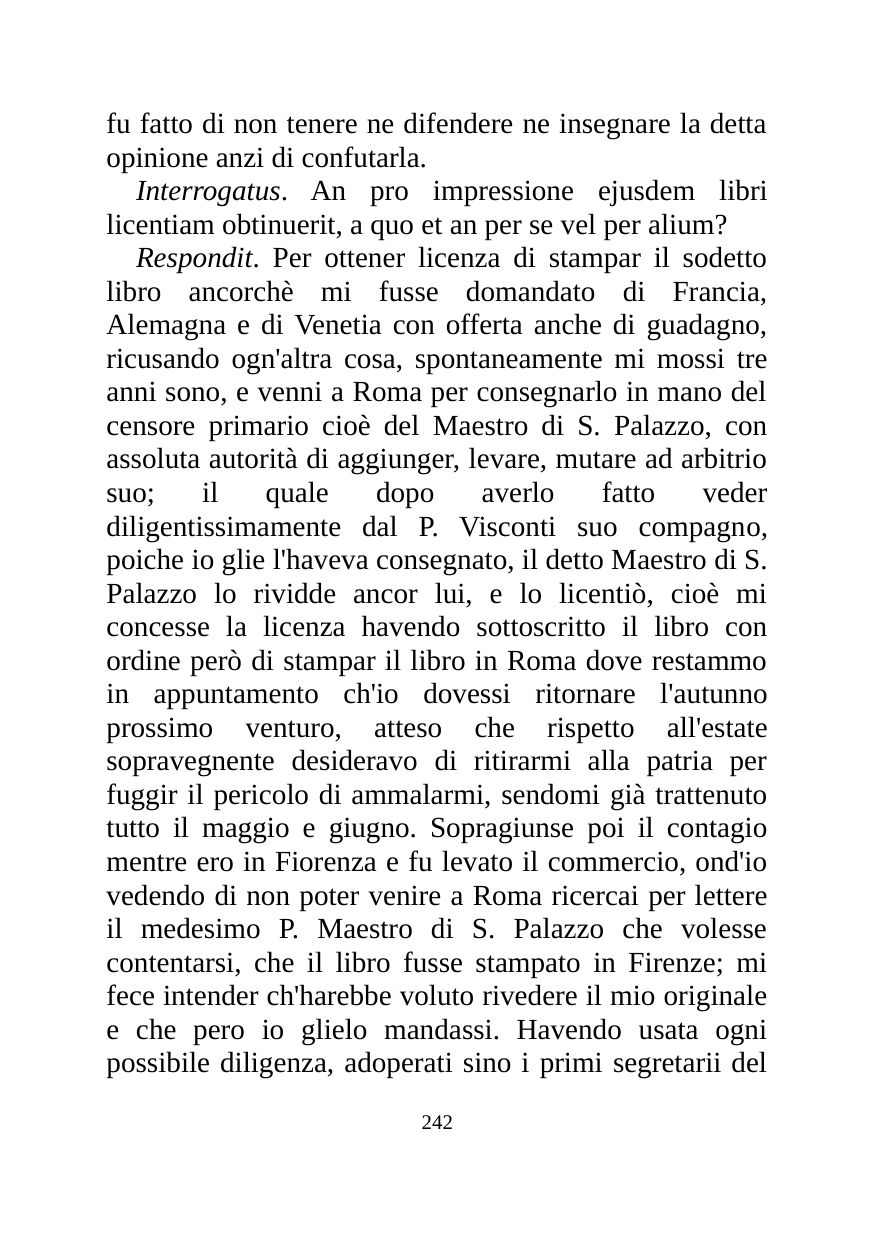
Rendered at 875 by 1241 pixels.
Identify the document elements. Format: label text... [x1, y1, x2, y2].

text Respondit. Per ottener licenza di stampar il sodetto libro ancorchè mi fusse domandato di Francia, Alemagna e di Venetia con offerta anche di guadagno, ricusando ogn'altra cosa, spontaneamente mi mossi tre anni sono, e venni a Roma per consegnarlo in mano del censore primario cioè del Maestro di S. Palazzo, con assoluta autorità di aggiunger, levare, mutare ad arbitrio suo; il quale dopo averlo fatto veder diligentissimamente dal P. Visconti suo compagno, poiche io glie l'haveva consegnato, il detto Maestro di S. Palazzo lo rividde ancor lui, e lo licentiò, cioè mi concesse la licenza havendo sottoscritto il libro con ordine però di stampar il libro in Roma dove restammo in appuntamento ch'io dovessi ritornare l'autunno prossimo venturo, atteso che rispetto all'estate sopravegnente desideravo di ritirarmi alla patria per fuggir il pericolo di ammalarmi, sendomi già trattenuto tutto il maggio e giugno. Sopragiunse poi il contagio mentre ero in Fiorenza e fu levato il commercio, ond'io vedendo di non poter venire a Roma ricercai per lettere il medesimo P. Maestro di S. Palazzo che volesse contentarsi, che il libro fusse stampato in Firenze; mi fece intender ch'harebbe voluto rivedere il mio originale e che pero io glielo mandassi. Havendo usata ogni possibile diligenza, adoperati sino i primi segretarii del [106, 240, 768, 1079]
text fu fatto di non tenere ne difendere ne insegnare la detta opinione anzi di confutarla. [106, 106, 768, 173]
text Interrogatus. An pro impressione ejusdem libri licentiam obtinuerit, a quo et an per se vel per alium? [106, 173, 768, 240]
